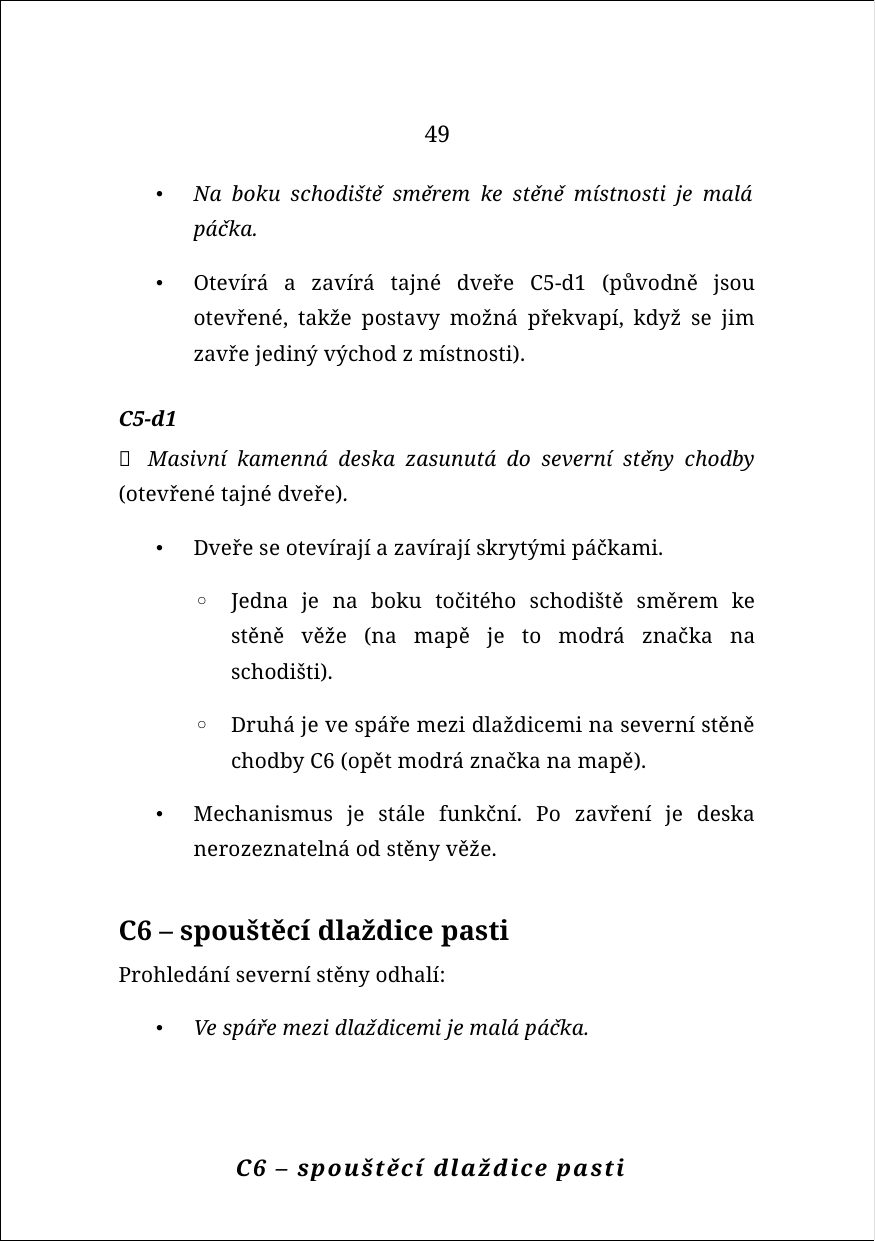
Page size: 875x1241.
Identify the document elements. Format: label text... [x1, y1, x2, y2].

list Ve spáře mezi dlaždicemi je malá páčka. [156, 1013, 756, 1042]
text 🚪 Masivní kamenná deska zasunutá do severní stěny chodby (otevřené tajné dveře). [118, 444, 756, 508]
subtitle C6 – spouštěcí dlaždice pasti [118, 911, 756, 948]
text Prohledání severní stěny odhalí: [118, 960, 756, 988]
list Na boku schodiště směrem ke stěně místnosti je malá páčka. [156, 179, 756, 243]
list Druhá je ve spáře mezi dlaždicemi na severní stěně chodby C6 (opět modrá značka na mapě). [193, 710, 756, 774]
subtitle C5-d1 [118, 404, 756, 432]
list Mechanismus je stále funkční. Po zavření je deska nerozeznatelná od stěny věže. [156, 799, 756, 863]
list Dveře se otevírají a zavírají skrytými páčkami. [156, 533, 756, 561]
list Otevírá a zavírá tajné dveře C5-d1 (původně jsou otevřené, takže postavy možná překvapí, když se jim zavře jediný východ z místnosti). [156, 268, 756, 367]
list Jedna je na boku točitého schodiště směrem ke stěně věže (na mapě je to modrá značka na schodišti). [193, 586, 756, 685]
